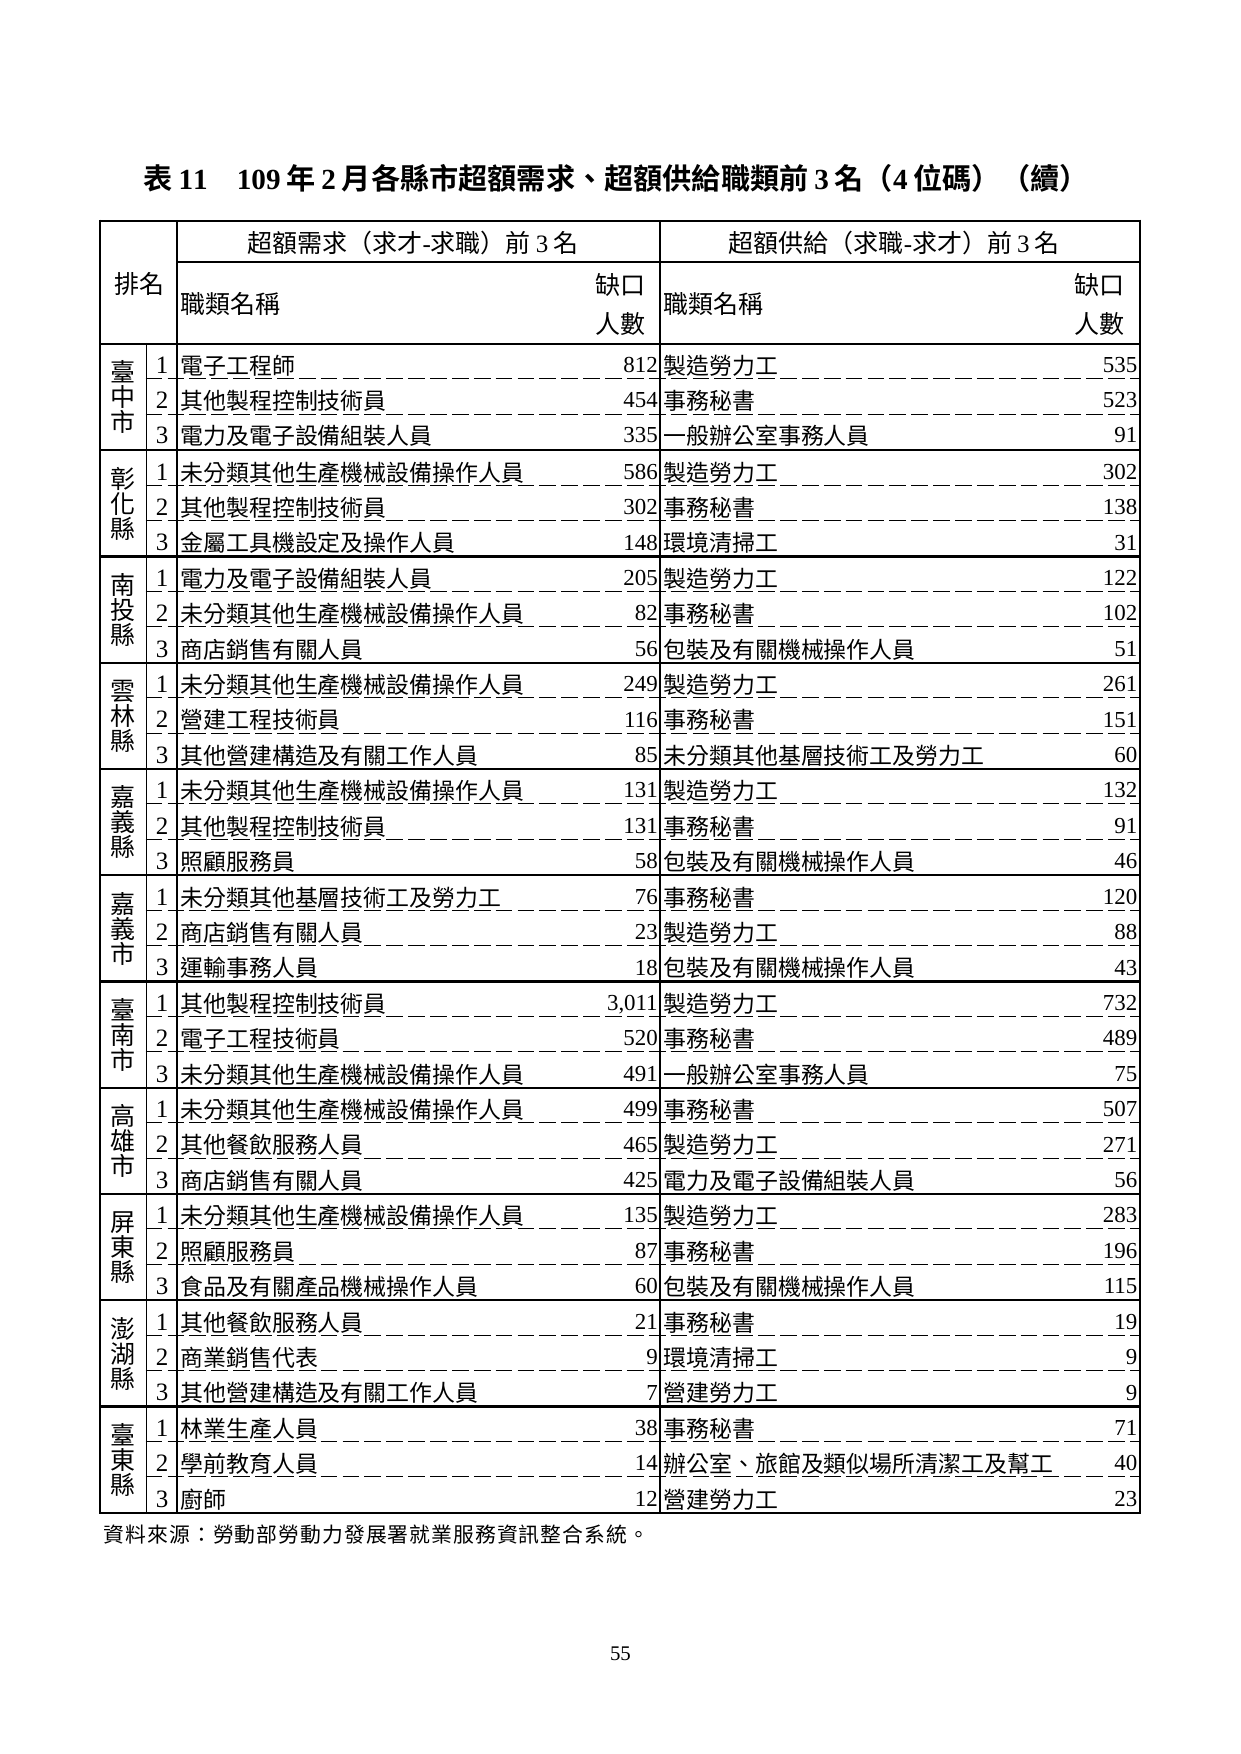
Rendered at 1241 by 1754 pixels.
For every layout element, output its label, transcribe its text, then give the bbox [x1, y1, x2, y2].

table_cell 56 [586, 626, 659, 662]
table_cell 3 [147, 1264, 176, 1299]
table_cell 148 [586, 520, 659, 555]
table_cell 嘉義市 [101, 876, 146, 980]
table_cell 732 [1063, 983, 1139, 1016]
table_cell 18 [586, 945, 659, 980]
table_cell 2 [147, 591, 176, 626]
table_cell 3 [147, 1370, 176, 1405]
table_cell 商店銷售有關人員 [178, 1158, 586, 1193]
table_cell 林業生產人員 [178, 1408, 586, 1441]
table_cell 其他營建構造及有關工作人員 [178, 733, 586, 768]
table_cell 1 [147, 451, 176, 484]
table_cell 2 [147, 1228, 176, 1264]
table_cell 40 [1063, 1441, 1139, 1476]
table_cell 製造勞力工 [661, 451, 1063, 484]
table_cell 151 [1063, 697, 1139, 732]
table_cell 2 [147, 1122, 176, 1157]
table_cell 事務秘書 [661, 803, 1063, 839]
table_cell 499 [586, 1089, 659, 1122]
table_cell 電子工程師 [178, 345, 586, 378]
table_cell 283 [1063, 1195, 1139, 1228]
table_cell 包裝及有關機械操作人員 [661, 945, 1063, 980]
table_cell 事務秘書 [661, 1228, 1063, 1264]
table_cell 131 [586, 803, 659, 839]
table_cell 75 [1063, 1051, 1139, 1087]
table_cell 205 [586, 558, 659, 591]
table_cell 製造勞力工 [661, 664, 1063, 697]
table_cell 缺口 人數 [1063, 263, 1139, 343]
table_cell 135 [586, 1195, 659, 1228]
table_cell 38 [586, 1408, 659, 1441]
table_cell 1 [147, 558, 176, 591]
table_cell 2 [147, 1335, 176, 1370]
table_cell 照顧服務員 [178, 1228, 586, 1264]
table_cell 缺口 人數 [586, 263, 659, 343]
table_cell 31 [1063, 520, 1139, 555]
table_cell 21 [586, 1301, 659, 1334]
table_cell 屏東縣 [101, 1195, 146, 1299]
table_cell 335 [586, 414, 659, 449]
table_cell 14 [586, 1441, 659, 1476]
table_cell 812 [586, 345, 659, 378]
table_cell 包裝及有關機械操作人員 [661, 626, 1063, 662]
table_cell 高雄市 [101, 1089, 146, 1193]
table_cell 食品及有關產品機械操作人員 [178, 1264, 586, 1299]
table_cell 60 [586, 1264, 659, 1299]
table_cell 彰化縣 [101, 451, 146, 555]
table_cell 製造勞力工 [661, 558, 1063, 591]
table_cell 事務秘書 [661, 591, 1063, 626]
table_cell 131 [586, 770, 659, 803]
table_cell 臺南市 [101, 983, 146, 1087]
table_header 排名 [101, 222, 176, 343]
text 表11 109年2月各縣市超額需求、超額供給職類前3名（4位碼）（續） [114, 148, 1088, 200]
table_cell 未分類其他生產機械設備操作人員 [178, 664, 586, 697]
table_cell 3 [147, 839, 176, 874]
table_cell 3 [147, 733, 176, 768]
text 資料來源：勞動部勞動力發展署就業服務資訊整合系統。 [103, 1514, 1063, 1553]
table_cell 1 [147, 1195, 176, 1228]
table_cell 其他餐飲服務人員 [178, 1122, 586, 1157]
table_cell 學前教育人員 [178, 1441, 586, 1476]
table_cell 425 [586, 1158, 659, 1193]
table_cell 491 [586, 1051, 659, 1087]
table_cell 60 [1063, 733, 1139, 768]
table_cell 電力及電子設備組裝人員 [178, 414, 586, 449]
table_cell 製造勞力工 [661, 983, 1063, 1016]
table_cell 其他製程控制技術員 [178, 378, 586, 414]
table_cell 3 [147, 945, 176, 980]
table_cell 71 [1063, 1408, 1139, 1441]
table_cell 91 [1063, 803, 1139, 839]
table_cell 7 [586, 1370, 659, 1405]
table_cell 3 [147, 626, 176, 662]
table_cell 520 [586, 1016, 659, 1051]
table_cell 製造勞力工 [661, 1122, 1063, 1157]
table_cell 事務秘書 [661, 1089, 1063, 1122]
table_cell 87 [586, 1228, 659, 1264]
table_cell 102 [1063, 591, 1139, 626]
table_cell 營建工程技術員 [178, 697, 586, 732]
table_cell 507 [1063, 1089, 1139, 1122]
table_cell 商業銷售代表 [178, 1335, 586, 1370]
table_cell 9 [1063, 1370, 1139, 1405]
table_cell 2 [147, 803, 176, 839]
table_cell 製造勞力工 [661, 910, 1063, 945]
table_cell 56 [1063, 1158, 1139, 1193]
table_cell 85 [586, 733, 659, 768]
table_cell 1 [147, 345, 176, 378]
table_cell 523 [1063, 378, 1139, 414]
table_cell 運輸事務人員 [178, 945, 586, 980]
table_cell 23 [586, 910, 659, 945]
table_cell 58 [586, 839, 659, 874]
table_header 超額供給（求職-求才）前3名 [661, 222, 1139, 261]
table_cell 586 [586, 451, 659, 484]
table_cell 9 [586, 1335, 659, 1370]
table_cell 事務秘書 [661, 485, 1063, 520]
table_cell 2 [147, 697, 176, 732]
table_cell 3,011 [586, 983, 659, 1016]
table_cell 南投縣 [101, 558, 146, 662]
table_cell 未分類其他生產機械設備操作人員 [178, 591, 586, 626]
table_cell 職類名稱 [178, 263, 586, 343]
table_cell 19 [1063, 1301, 1139, 1334]
table_cell 其他營建構造及有關工作人員 [178, 1370, 586, 1405]
table_cell 465 [586, 1122, 659, 1157]
table_cell 91 [1063, 414, 1139, 449]
table_cell 一般辦公室事務人員 [661, 414, 1063, 449]
table_cell 2 [147, 910, 176, 945]
table_cell 事務秘書 [661, 1016, 1063, 1051]
table_cell 261 [1063, 664, 1139, 697]
table_cell 249 [586, 664, 659, 697]
table_cell 環境清掃工 [661, 520, 1063, 555]
table_cell 12 [586, 1476, 659, 1512]
table_cell 包裝及有關機械操作人員 [661, 1264, 1063, 1299]
table_cell 事務秘書 [661, 1408, 1063, 1441]
table_cell 其他製程控制技術員 [178, 485, 586, 520]
table_cell 138 [1063, 485, 1139, 520]
table_cell 臺東縣 [101, 1408, 146, 1512]
table_cell 1 [147, 1408, 176, 1441]
table_cell 未分類其他生產機械設備操作人員 [178, 770, 586, 803]
table_cell 營建勞力工 [661, 1370, 1063, 1405]
table_cell 2 [147, 378, 176, 414]
table_cell 辦公室、旅館及類似場所清潔工及幫工 [661, 1441, 1063, 1476]
table_cell 事務秘書 [661, 1301, 1063, 1334]
table_cell 未分類其他生產機械設備操作人員 [178, 1089, 586, 1122]
table_cell 照顧服務員 [178, 839, 586, 874]
table_cell 23 [1063, 1476, 1139, 1512]
table_cell 製造勞力工 [661, 1195, 1063, 1228]
table_cell 454 [586, 378, 659, 414]
table_cell 1 [147, 1089, 176, 1122]
table_cell 事務秘書 [661, 876, 1063, 909]
table_cell 116 [586, 697, 659, 732]
table_cell 3 [147, 1158, 176, 1193]
table_cell 雲林縣 [101, 664, 146, 768]
table_cell 職類名稱 [661, 263, 1063, 343]
table_cell 1 [147, 876, 176, 909]
table_cell 電子工程技術員 [178, 1016, 586, 1051]
table_cell 廚師 [178, 1476, 586, 1512]
table_cell 金屬工具機設定及操作人員 [178, 520, 586, 555]
table_cell 115 [1063, 1264, 1139, 1299]
table_cell 臺中市 [101, 345, 146, 449]
table_cell 未分類其他生產機械設備操作人員 [178, 1195, 586, 1228]
table_cell 1 [147, 983, 176, 1016]
table_cell 未分類其他生產機械設備操作人員 [178, 451, 586, 484]
table_cell 88 [1063, 910, 1139, 945]
table_cell 製造勞力工 [661, 345, 1063, 378]
table_cell 1 [147, 1301, 176, 1334]
table_cell 未分類其他基層技術工及勞力工 [661, 733, 1063, 768]
table_cell 其他製程控制技術員 [178, 983, 586, 1016]
table_cell 其他餐飲服務人員 [178, 1301, 586, 1334]
table_cell 3 [147, 520, 176, 555]
table_cell 9 [1063, 1335, 1139, 1370]
table_cell 51 [1063, 626, 1139, 662]
table_cell 196 [1063, 1228, 1139, 1264]
table_cell 電力及電子設備組裝人員 [178, 558, 586, 591]
table_cell 未分類其他生產機械設備操作人員 [178, 1051, 586, 1087]
table_cell 271 [1063, 1122, 1139, 1157]
table_cell 營建勞力工 [661, 1476, 1063, 1512]
table_cell 澎湖縣 [101, 1301, 146, 1405]
table_cell 事務秘書 [661, 378, 1063, 414]
table_cell 包裝及有關機械操作人員 [661, 839, 1063, 874]
table_cell 122 [1063, 558, 1139, 591]
table_header 超額需求（求才-求職）前3名 [178, 222, 659, 261]
table_cell 3 [147, 414, 176, 449]
table_cell 製造勞力工 [661, 770, 1063, 803]
table_cell 535 [1063, 345, 1139, 378]
table_cell 未分類其他基層技術工及勞力工 [178, 876, 586, 909]
table_cell 120 [1063, 876, 1139, 909]
table_cell 1 [147, 770, 176, 803]
table_cell 嘉義縣 [101, 770, 146, 874]
table_cell 2 [147, 1441, 176, 1476]
table_cell 2 [147, 485, 176, 520]
table_cell 事務秘書 [661, 697, 1063, 732]
table_cell 電力及電子設備組裝人員 [661, 1158, 1063, 1193]
table_cell 132 [1063, 770, 1139, 803]
table_cell 43 [1063, 945, 1139, 980]
table_cell 302 [586, 485, 659, 520]
table_cell 1 [147, 664, 176, 697]
table_cell 489 [1063, 1016, 1139, 1051]
table_cell 環境清掃工 [661, 1335, 1063, 1370]
table_cell 82 [586, 591, 659, 626]
table_cell 2 [147, 1016, 176, 1051]
table_cell 一般辦公室事務人員 [661, 1051, 1063, 1087]
table_cell 76 [586, 876, 659, 909]
table_cell 商店銷售有關人員 [178, 910, 586, 945]
table_cell 46 [1063, 839, 1139, 874]
table_cell 其他製程控制技術員 [178, 803, 586, 839]
table_cell 302 [1063, 451, 1139, 484]
table_cell 商店銷售有關人員 [178, 626, 586, 662]
table_cell 3 [147, 1051, 176, 1087]
table_cell 3 [147, 1476, 176, 1512]
